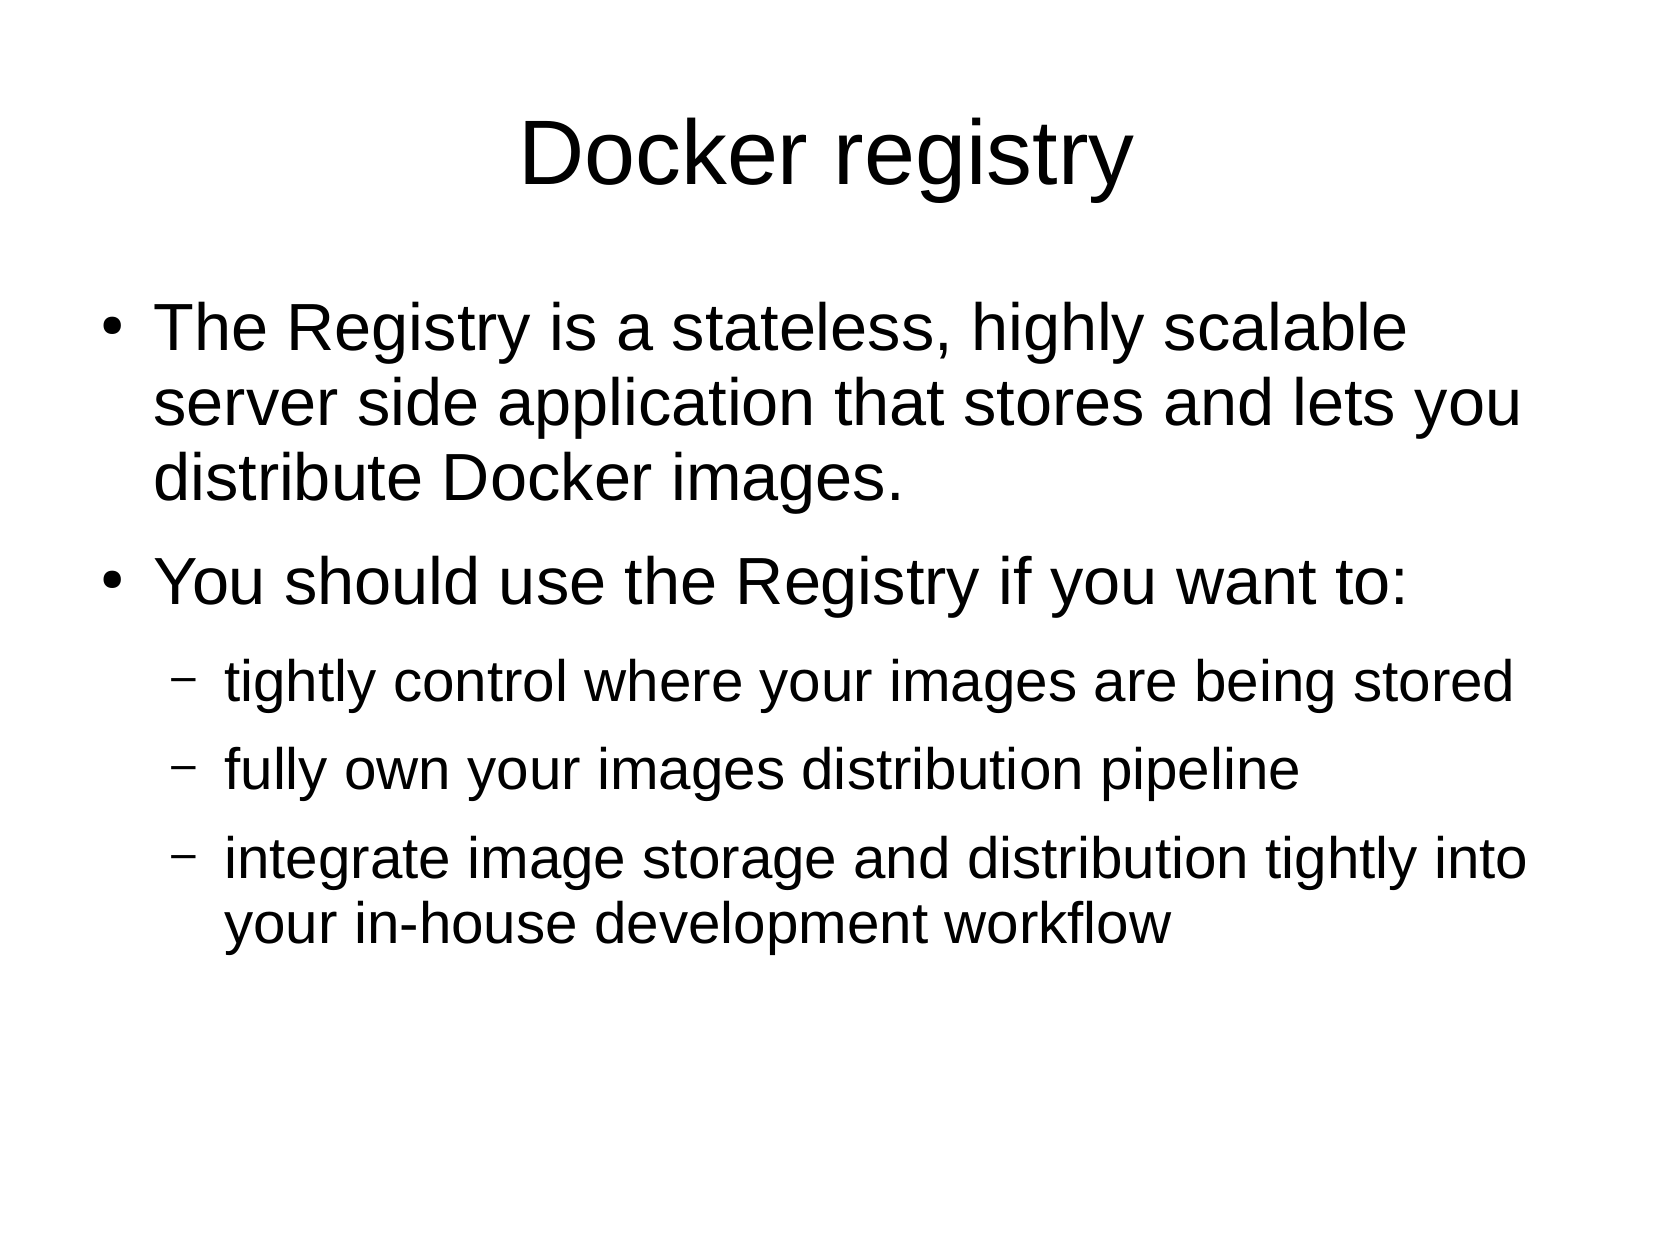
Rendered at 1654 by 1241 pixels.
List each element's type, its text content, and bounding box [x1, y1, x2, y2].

title Docker registry [82, 49, 1571, 257]
list The Registry is a stateless, highly scalable server side application that stores and lets you distribute Docker images. You should use the Registry if you want to: tightly control where your images are being stored fully own your images distribution pipeline integrate image storage and distribution tightly into your in-house development workflow [82, 290, 1571, 1010]
